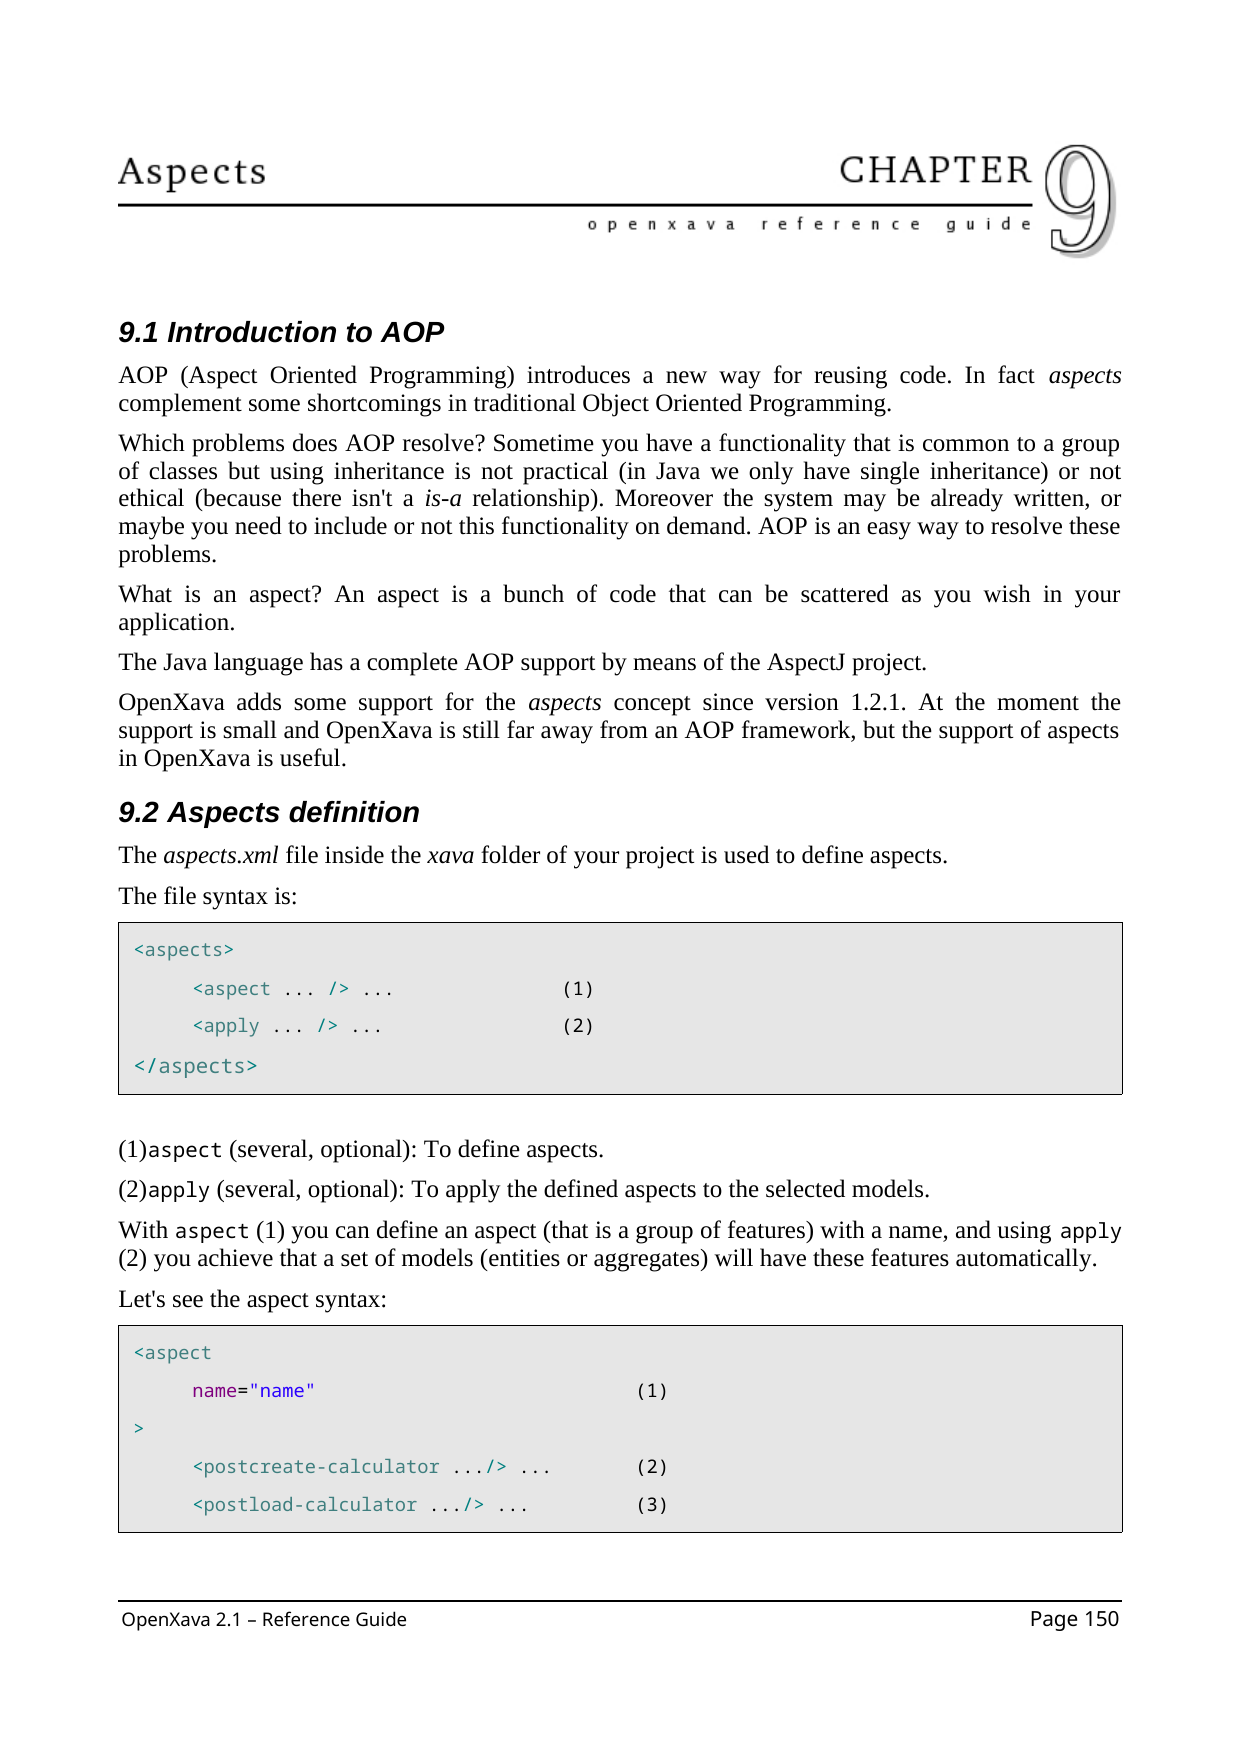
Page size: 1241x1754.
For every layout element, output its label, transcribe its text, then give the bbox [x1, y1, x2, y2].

text name="name" (1) [119, 1363, 1122, 1401]
text <aspect [119, 1326, 1122, 1363]
text With aspect (1) you can define an aspect (that is a group of features) with a name, and using apply (2) you achieve that a set of models (entities or aggregates) will have these features automatically. [118, 1216, 1122, 1272]
text Let's see the aspect syntax: [118, 1285, 1122, 1312]
text > [119, 1401, 1122, 1439]
text The file syntax is: [118, 882, 1122, 909]
text The Java language has a complete AOP support by means of the AspectJ project. [118, 648, 1122, 676]
text <postload-calculator .../> ... (3) [119, 1477, 1122, 1532]
text <apply ... /> ... (2) [119, 998, 1122, 1036]
text AOP (Aspect Oriented Programming) introduces a new way for reusing code. In fact aspects complement some shortcomings in traditional Object Oriented Programming. [118, 361, 1122, 417]
text What is an aspect? An aspect is a bunch of code that can be scattered as you wish in your application. [118, 580, 1122, 636]
text <postcreate-calculator .../> ... (2) [119, 1439, 1122, 1477]
subtitle Aspects [118, 287, 1122, 291]
subtitle Aspects definition [118, 796, 1122, 829]
list apply (several, optional): To apply the defined aspects to the selected models. [118, 1176, 1122, 1204]
text <aspect ... /> ... (1) [119, 960, 1122, 998]
list aspect (several, optional): To define aspects. [118, 1135, 1122, 1163]
picture [118, 118, 1122, 287]
text </aspects> [119, 1036, 1122, 1094]
text <aspects> [119, 923, 1122, 960]
text The aspects.xml file inside the xava folder of your project is used to define aspects. [118, 842, 1122, 869]
subtitle Introduction to AOP [118, 316, 1122, 349]
text OpenXava adds some support for the aspects concept since version 1.2.1. At the moment the support is small and OpenXava is still far away from an AOP framework, but the support of aspects in OpenXava is useful. [118, 688, 1122, 771]
text Which problems does AOP resolve? Sometime you have a functionality that is common to a group of classes but using inheritance is not practical (in Java we only have single inheritance) or not ethical (because there isn't a is-a relationship). Moreover the system may be already written, or maybe you need to include or not this functionality on demand. AOP is an easy way to resolve these problems. [118, 429, 1122, 568]
